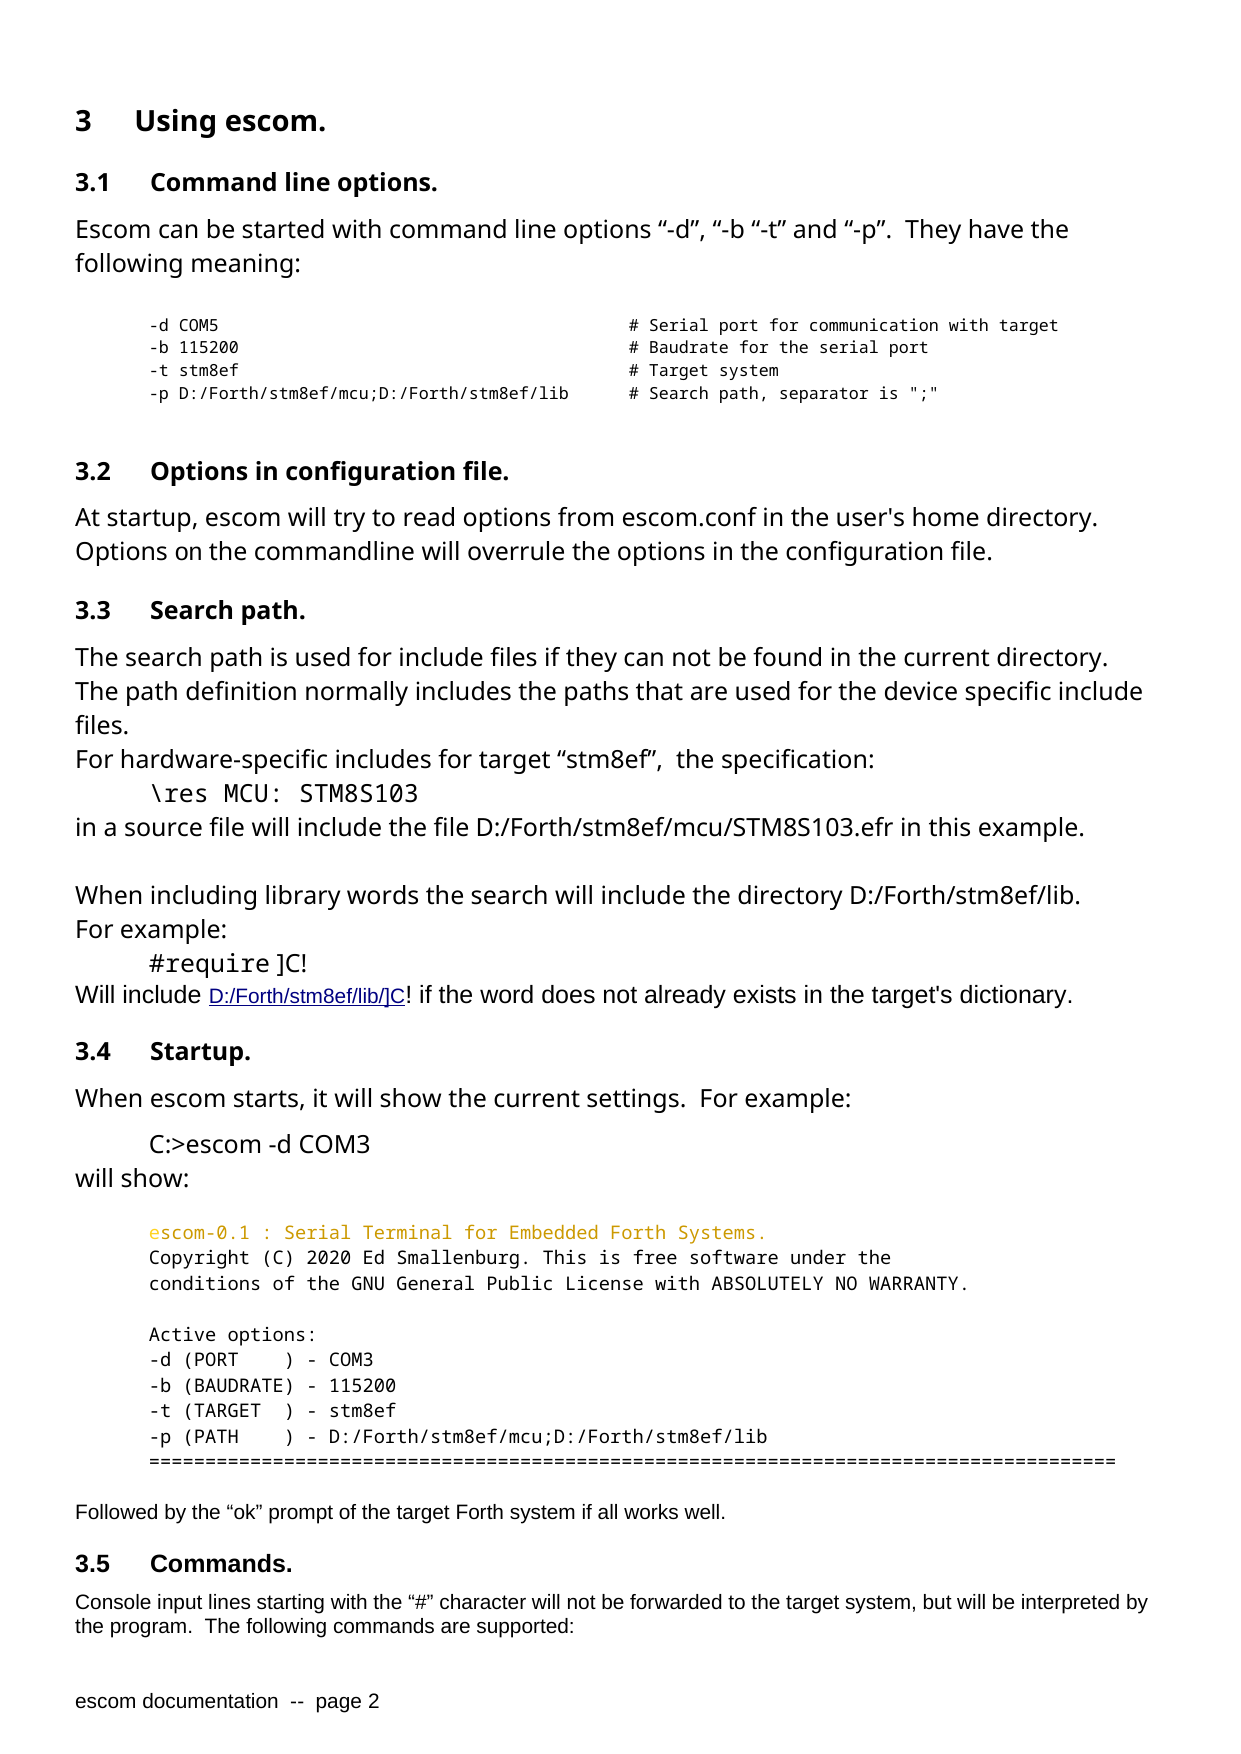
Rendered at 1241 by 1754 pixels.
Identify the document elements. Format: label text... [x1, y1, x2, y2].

text in a source file will include the file D:/Forth/stm8ef/mcu/STM8S103.efr in this example. [75, 810, 1165, 844]
subtitle Options in configuration file. [75, 453, 1165, 487]
subtitle Commands. [75, 1549, 1165, 1577]
text Copyright (C) 2020 Ed Smallenburg. This is free software under the [149, 1244, 1165, 1270]
text -b (BAUDRATE) - 115200 [149, 1372, 1165, 1398]
text #require ]C! [149, 946, 1165, 980]
text At startup, escom will try to read options from escom.conf in the user's home directory. [75, 500, 1165, 534]
subtitle Command line options. [75, 165, 1165, 199]
text The path definition normally includes the paths that are used for the device specific include files. [75, 673, 1165, 742]
text Will include D:/Forth/stm8ef/lib/]C! if the word does not already exists in the target's dictionary. [75, 980, 1165, 1009]
subtitle Using escom. [75, 100, 1165, 140]
text When including library words the search will include the directory D:/Forth/stm8ef/lib. For example: [75, 878, 1165, 946]
text Console input lines starting with the “#” character will not be forwarded to the target system, but will be interpreted by the program. The following commands are supported: [75, 1590, 1165, 1638]
text -p D:/Forth/stm8ef/mcu;D:/Forth/stm8ef/lib # Search path, separator is ";" [149, 382, 1165, 404]
text C:>escom -d COM3 [149, 1127, 1165, 1161]
text -d COM5 # Serial port for communication with target [149, 313, 1165, 336]
subtitle Search path. [75, 593, 1165, 627]
text escom-0.1 : Serial Terminal for Embedded Forth Systems. [149, 1219, 1165, 1244]
text Options on the commandline will overrule the options in the configuration file. [75, 534, 1165, 568]
subtitle Startup. [75, 1034, 1165, 1068]
text When escom starts, it will show the current settings. For example: [75, 1080, 1165, 1114]
text \res MCU: STM8S103 [75, 776, 1165, 810]
text ====================================================================================== [149, 1449, 1165, 1474]
text -d (PORT ) - COM3 [149, 1347, 1165, 1372]
text will show: [75, 1161, 1165, 1195]
text -p (PATH ) - D:/Forth/stm8ef/mcu;D:/Forth/stm8ef/lib [149, 1423, 1165, 1449]
text -t (TARGET ) - stm8ef [149, 1398, 1165, 1423]
text Followed by the “ok” prompt of the target Forth system if all works well. [75, 1500, 1165, 1524]
text For hardware-specific includes for target “stm8ef”, the specification: [75, 742, 1165, 776]
text conditions of the GNU General Public License with ABSOLUTELY NO WARRANTY. [149, 1270, 1165, 1296]
text Escom can be started with command line options “-d”, “-b “-t” and “-p”. They have the following meaning: [75, 211, 1165, 279]
text -t stm8ef # Target system [149, 359, 1165, 382]
text -b 115200 # Baudrate for the serial port [149, 336, 1165, 359]
text Active options: [149, 1321, 1165, 1347]
text The search path is used for include files if they can not be found in the current directory. [75, 639, 1165, 673]
